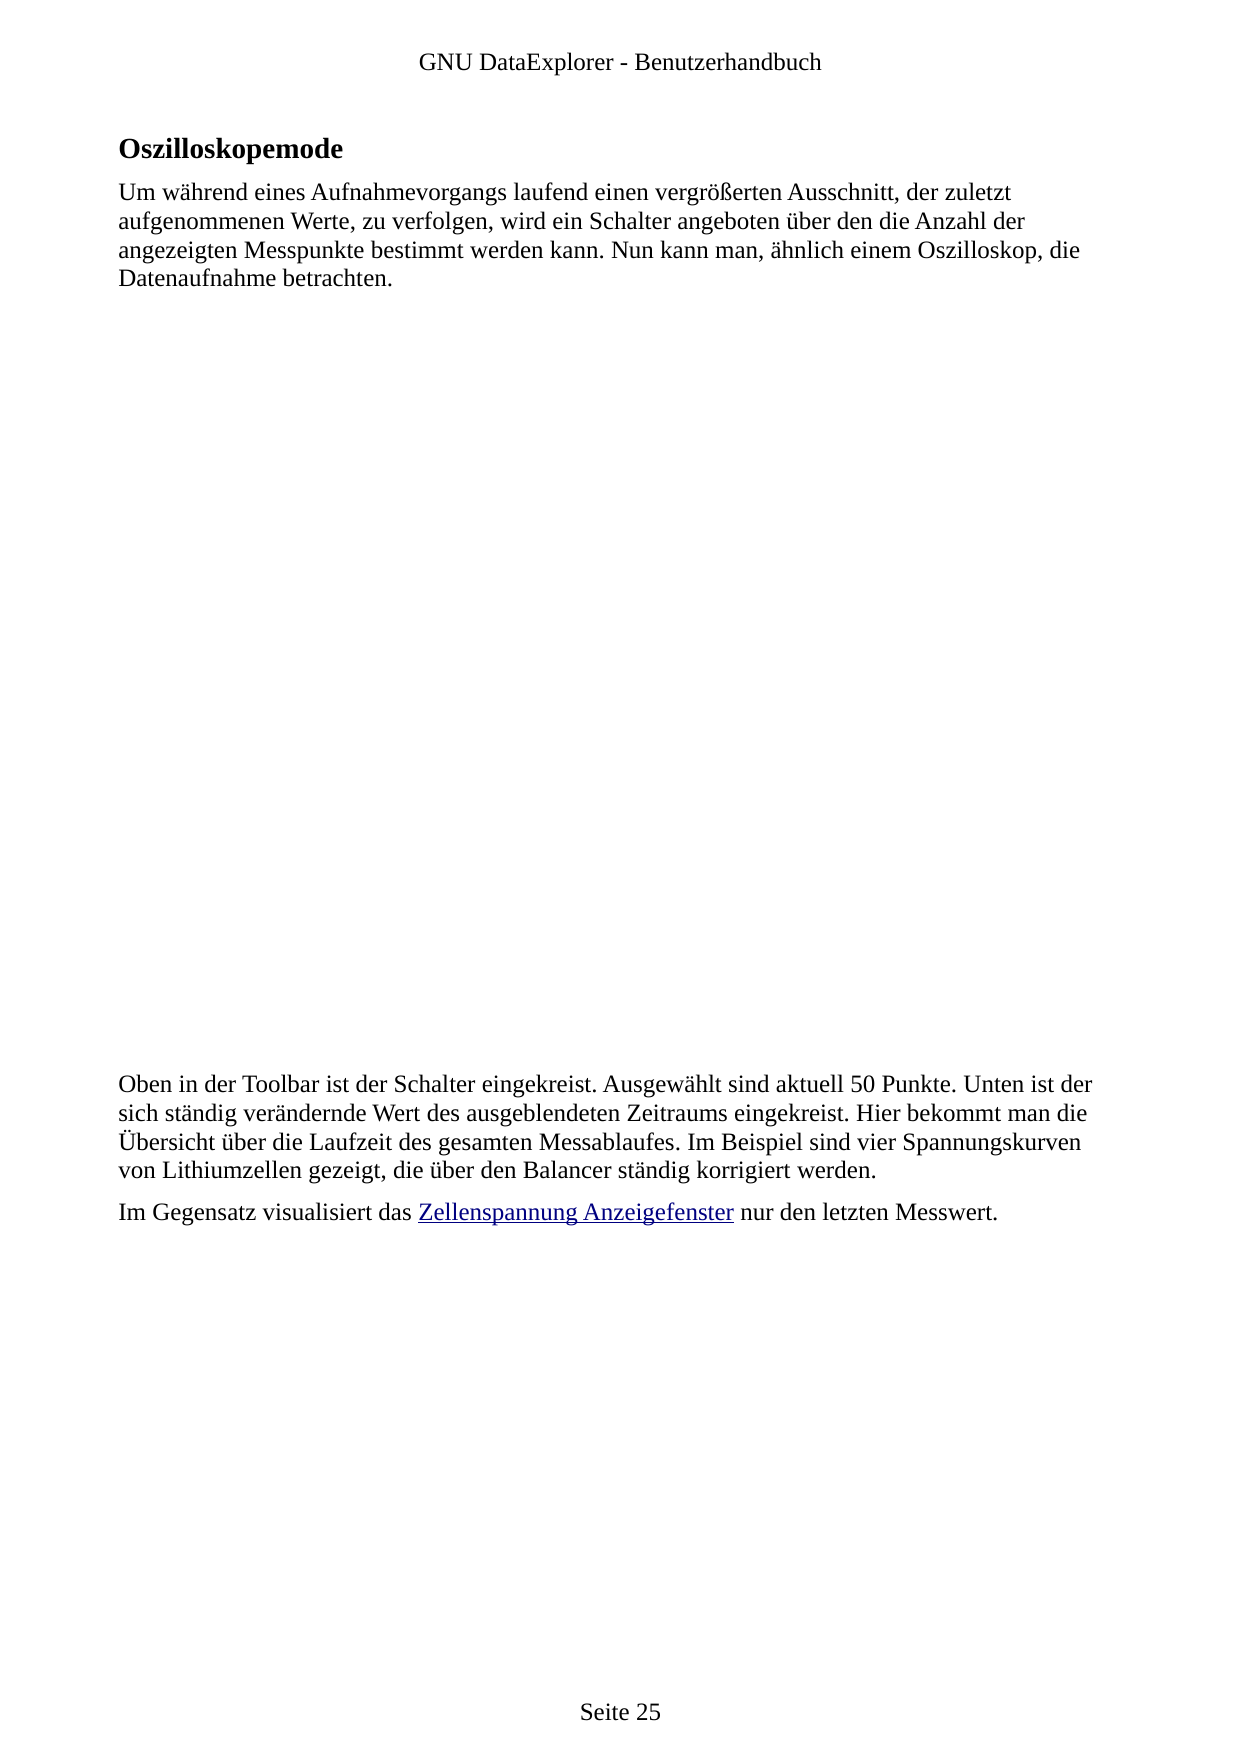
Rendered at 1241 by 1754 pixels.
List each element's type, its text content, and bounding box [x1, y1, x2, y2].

text Im Gegensatz visualisiert das Zellenspannung Anzeigefenster nur den letzten Messwert. [118, 1197, 1122, 1225]
text Um während eines Aufnahmevorgangs laufend einen vergrößerten Ausschnitt, der zuletzt aufgenommenen Werte, zu verfolgen, wird ein Schalter angeboten über den die Anzahl der angezeigten Messpunkte bestimmt werden kann. Nun kann man, ähnlich einem Oszilloskop, die Datenaufnahme betrachten. [118, 177, 1122, 292]
subtitle Oszilloskopemode [118, 131, 1122, 165]
text Oben in der Toolbar ist der Schalter eingekreist. Ausgewählt sind aktuell 50 Punkte. Unten ist der sich ständig verändernde Wert des ausgeblendeten Zeitraums eingekreist. Hier bekommt man die Übersicht über die Laufzeit des gesamten Messablaufes. Im Beispiel sind vier Spannungskurven von Lithiumzellen gezeigt, die über den Balancer ständig korrigiert werden. [118, 1069, 1122, 1184]
